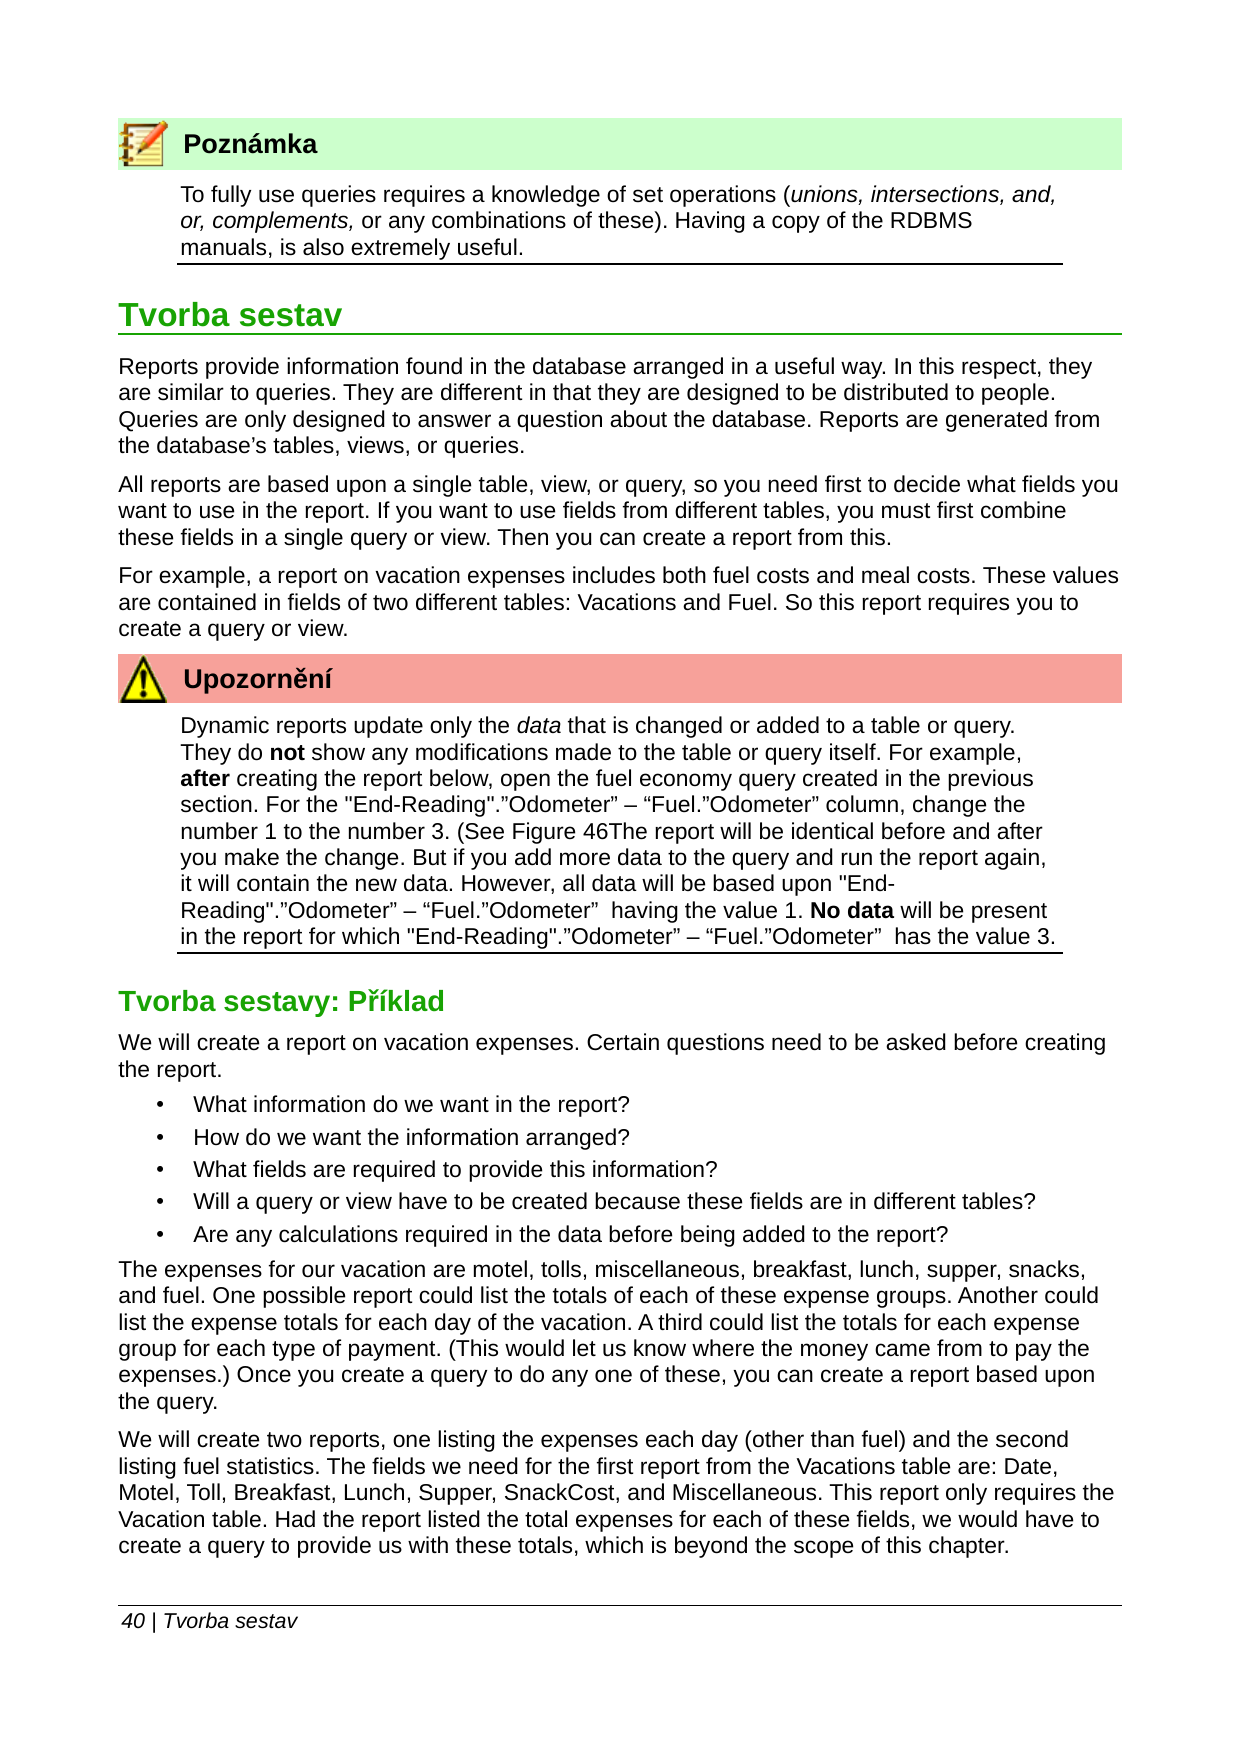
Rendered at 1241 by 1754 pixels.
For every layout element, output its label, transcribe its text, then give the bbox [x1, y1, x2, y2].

text The expenses for our vacation are motel, tolls, miscellaneous, breakfast, lunch, supper, snacks, and fuel. One possible report could list the totals of each of these expense groups. Another could list the expense totals for each day of the vacation. A third could list the totals for each expense group for each type of payment. (This would let us know where the money came from to pay the expenses.) Once you create a query to do any one of these, you can create a report based upon the query. [118, 1256, 1122, 1414]
list What information do we want in the report? [156, 1091, 1122, 1117]
text We will create two reports, one listing the expenses each day (other than fuel) and the second listing fuel statistics. The fields we need for the first report from the Vacations table are: Date, Motel, Toll, Breakfast, Lunch, Supper, SnackCost, and Miscellaneous. This report only requires the Vacation table. Had the report listed the total expenses for each of these fields, we would have to create a query to provide us with these totals, which is beyond the scope of this chapter. [118, 1426, 1122, 1558]
subtitle Poznámka [118, 118, 1122, 170]
text Reports provide information found in the database arranged in a useful way. In this respect, they are similar to queries. They are different in that they are designed to be distributed to people. Queries are only designed to answer a question about the database. Reports are generated from the database’s tables, views, or queries. [118, 353, 1122, 458]
subtitle Tvorba sestavy: Příklad [118, 984, 1122, 1018]
text All reports are based upon a single table, view, or query, so you need first to decide what fields you want to use in the report. If you want to use fields from different tables, you must first combine these fields in a single query or view. Then you can create a report from this. [118, 471, 1122, 550]
picture [119, 654, 167, 703]
list Will a query or view have to be created because these fields are in different tables? [156, 1188, 1122, 1214]
list How do we want the information arranged? [156, 1123, 1122, 1150]
list We will create a report on vacation expenses. Certain questions need to be asked before creating the report. [118, 1029, 1122, 1082]
text To fully use queries requires a knowledge of set operations (unions, intersections, and, or, complements, or any combinations of these). Having a copy of the RDBMS manuals, is also extremely useful. [177, 178, 1063, 263]
subtitle Tvorba sestav [118, 294, 1122, 333]
text Dynamic reports update only the data that is changed or added to a table or query. They do not show any modifications made to the table or query itself. For example, after creating the report below, open the fuel economy query created in the previous section. For the "End-Reading".”Odometer” – “Fuel.”Odometer” column, change the number 1 to the number 3. (See Figure 46The report will be identical before and after you make the change. But if you add more data to the query and run the report again, it will contain the new data. However, all data will be based upon "End-Reading".”Odometer” – “Fuel.”Odometer” having the value 1. No data will be present in the report for which "End-Reading".”Odometer” – “Fuel.”Odometer” has the value 3. [177, 709, 1063, 952]
picture [119, 119, 170, 170]
list What fields are required to provide this information? [156, 1156, 1122, 1182]
list Are any calculations required in the data before being added to the report? [156, 1221, 1122, 1247]
subtitle Upozornění [167, 654, 1122, 703]
text For example, a report on vacation expenses includes both fuel costs and meal costs. These values are contained in fields of two different tables: Vacations and Fuel. So this report requires you to create a query or view. [118, 562, 1122, 641]
